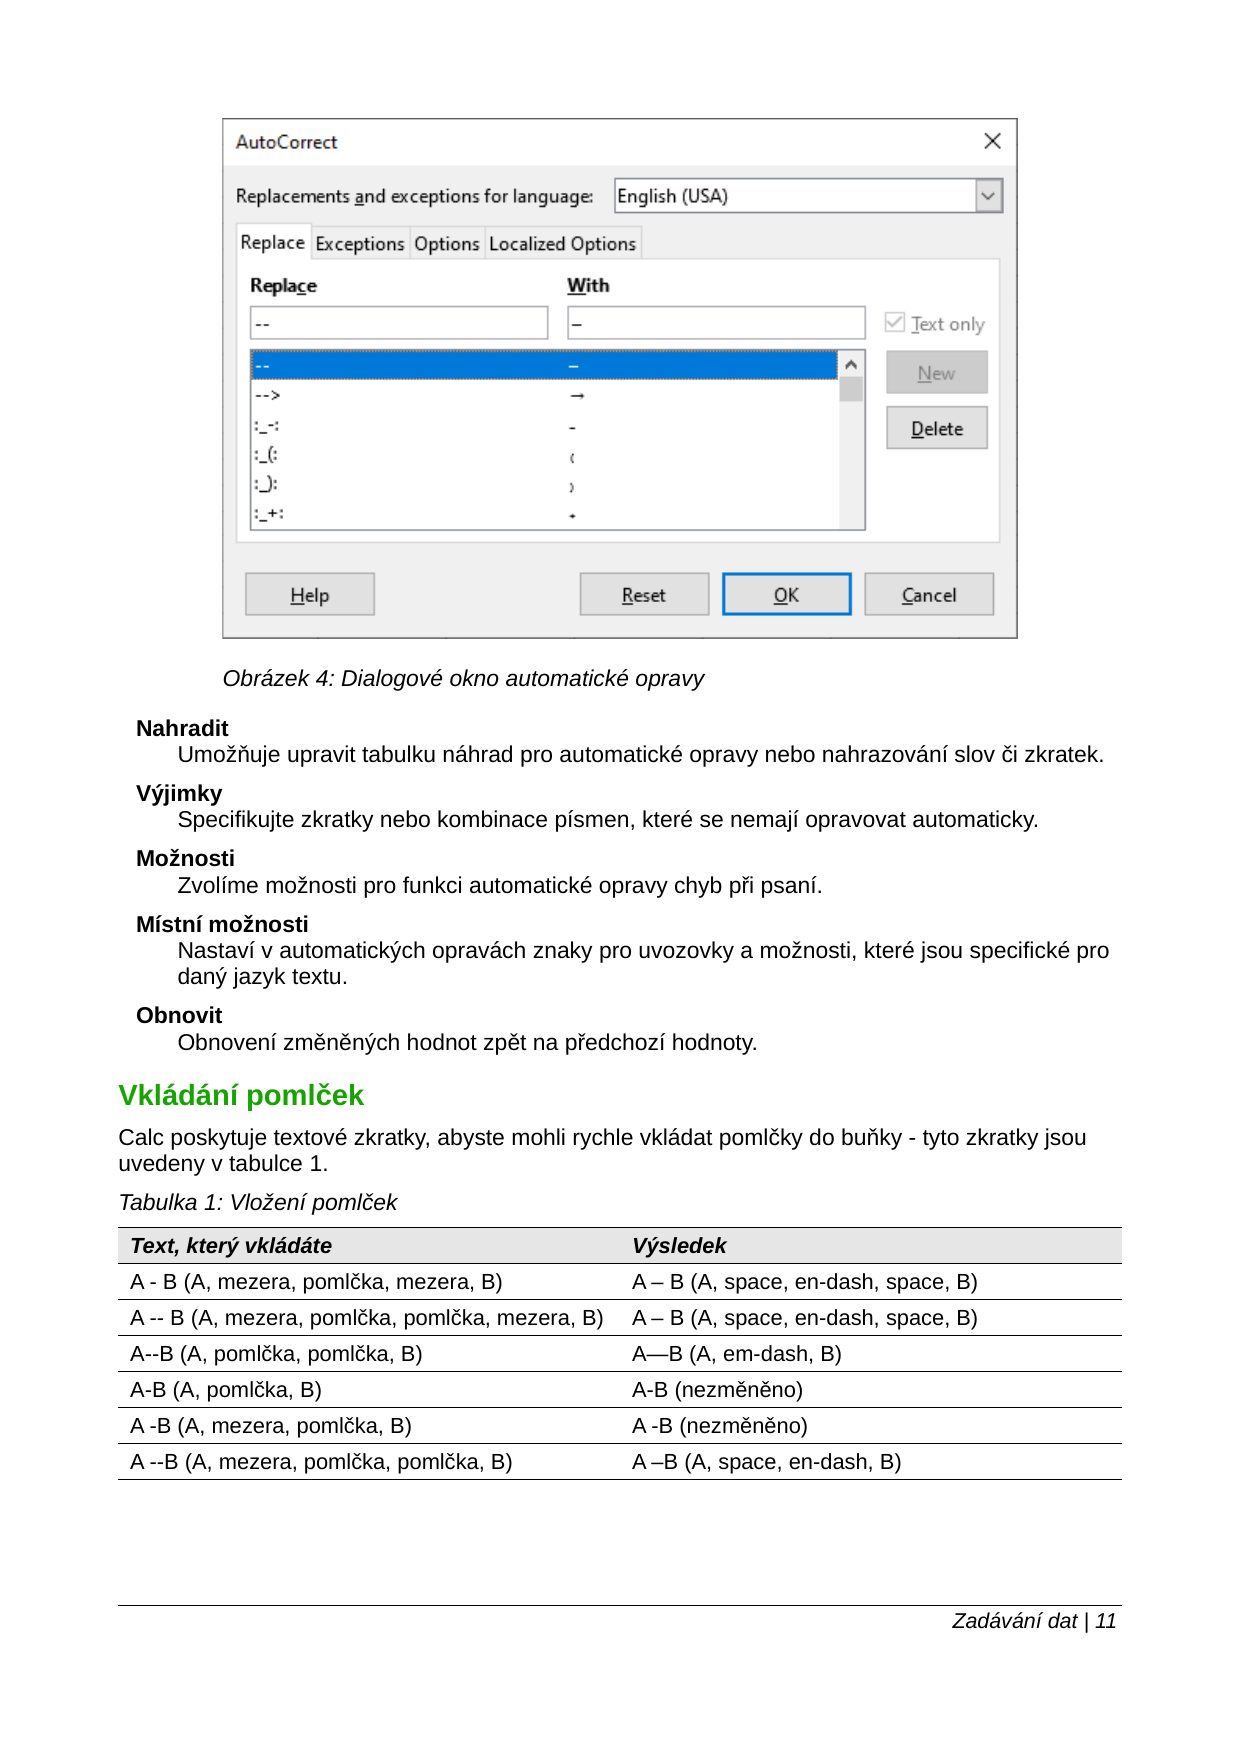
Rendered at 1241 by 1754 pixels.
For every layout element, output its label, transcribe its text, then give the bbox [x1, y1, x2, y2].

text Umožňuje upravit tabulku náhrad pro automatické opravy nebo nahrazování slov či zkratek. [177, 741, 1122, 768]
text Zvolíme možnosti pro funkci automatické opravy chyb při psaní. [177, 872, 1122, 898]
table_cell A -- B (A, mezera, pomlčka, pomlčka, mezera, B) [118, 1300, 620, 1335]
text Místní možnosti [136, 911, 1122, 937]
table_cell A—B (A, em-dash, B) [620, 1336, 1122, 1371]
text Nastaví v automatických opravách znaky pro uvozovky a možnosti, které jsou specifické pro daný jazyk textu. [177, 937, 1122, 989]
text Nahradit [136, 715, 1122, 741]
subtitle Vkládání pomlček [118, 1078, 1122, 1112]
table_header Výsledek [620, 1228, 1122, 1263]
text Specifikujte zkratky nebo kombinace písmen, které se nemají opravovat automaticky. [177, 806, 1122, 833]
table_cell A-B (nezměněno) [620, 1372, 1122, 1407]
text Tabulka 1: Vložení pomlček [118, 1189, 1122, 1215]
table_cell A -B (A, mezera, pomlčka, B) [118, 1408, 620, 1443]
table_cell A –B (A, space, en-dash, B) [620, 1444, 1122, 1479]
text Možnosti [136, 845, 1122, 872]
table_cell A - B (A, mezera, pomlčka, mezera, B) [118, 1264, 620, 1299]
text Obnovení změněných hodnot zpět na předchozí hodnoty. [177, 1028, 1122, 1055]
table_cell A -B (nezměněno) [620, 1408, 1122, 1443]
picture [222, 118, 1018, 639]
table_cell A – B (A, space, en-dash, space, B) [620, 1264, 1122, 1299]
table_cell A--B (A, pomlčka, pomlčka, B) [118, 1336, 620, 1371]
text Obnovit [136, 1002, 1122, 1028]
text Výjimky [136, 780, 1122, 806]
text Calc poskytuje textové zkratky, abyste mohli rychle vkládat pomlčky do buňky - tyto zkratky jsou uvedeny v tabulce 1. [118, 1124, 1122, 1176]
table_cell A – B (A, space, en-dash, space, B) [620, 1300, 1122, 1335]
table_header Text, který vkládáte [118, 1228, 620, 1263]
table_cell A --B (A, mezera, pomlčka, pomlčka, B) [118, 1444, 620, 1479]
table_cell A-B (A, pomlčka, B) [118, 1372, 620, 1407]
text Obrázek 4: Dialogové okno automatické opravy [222, 639, 1018, 691]
